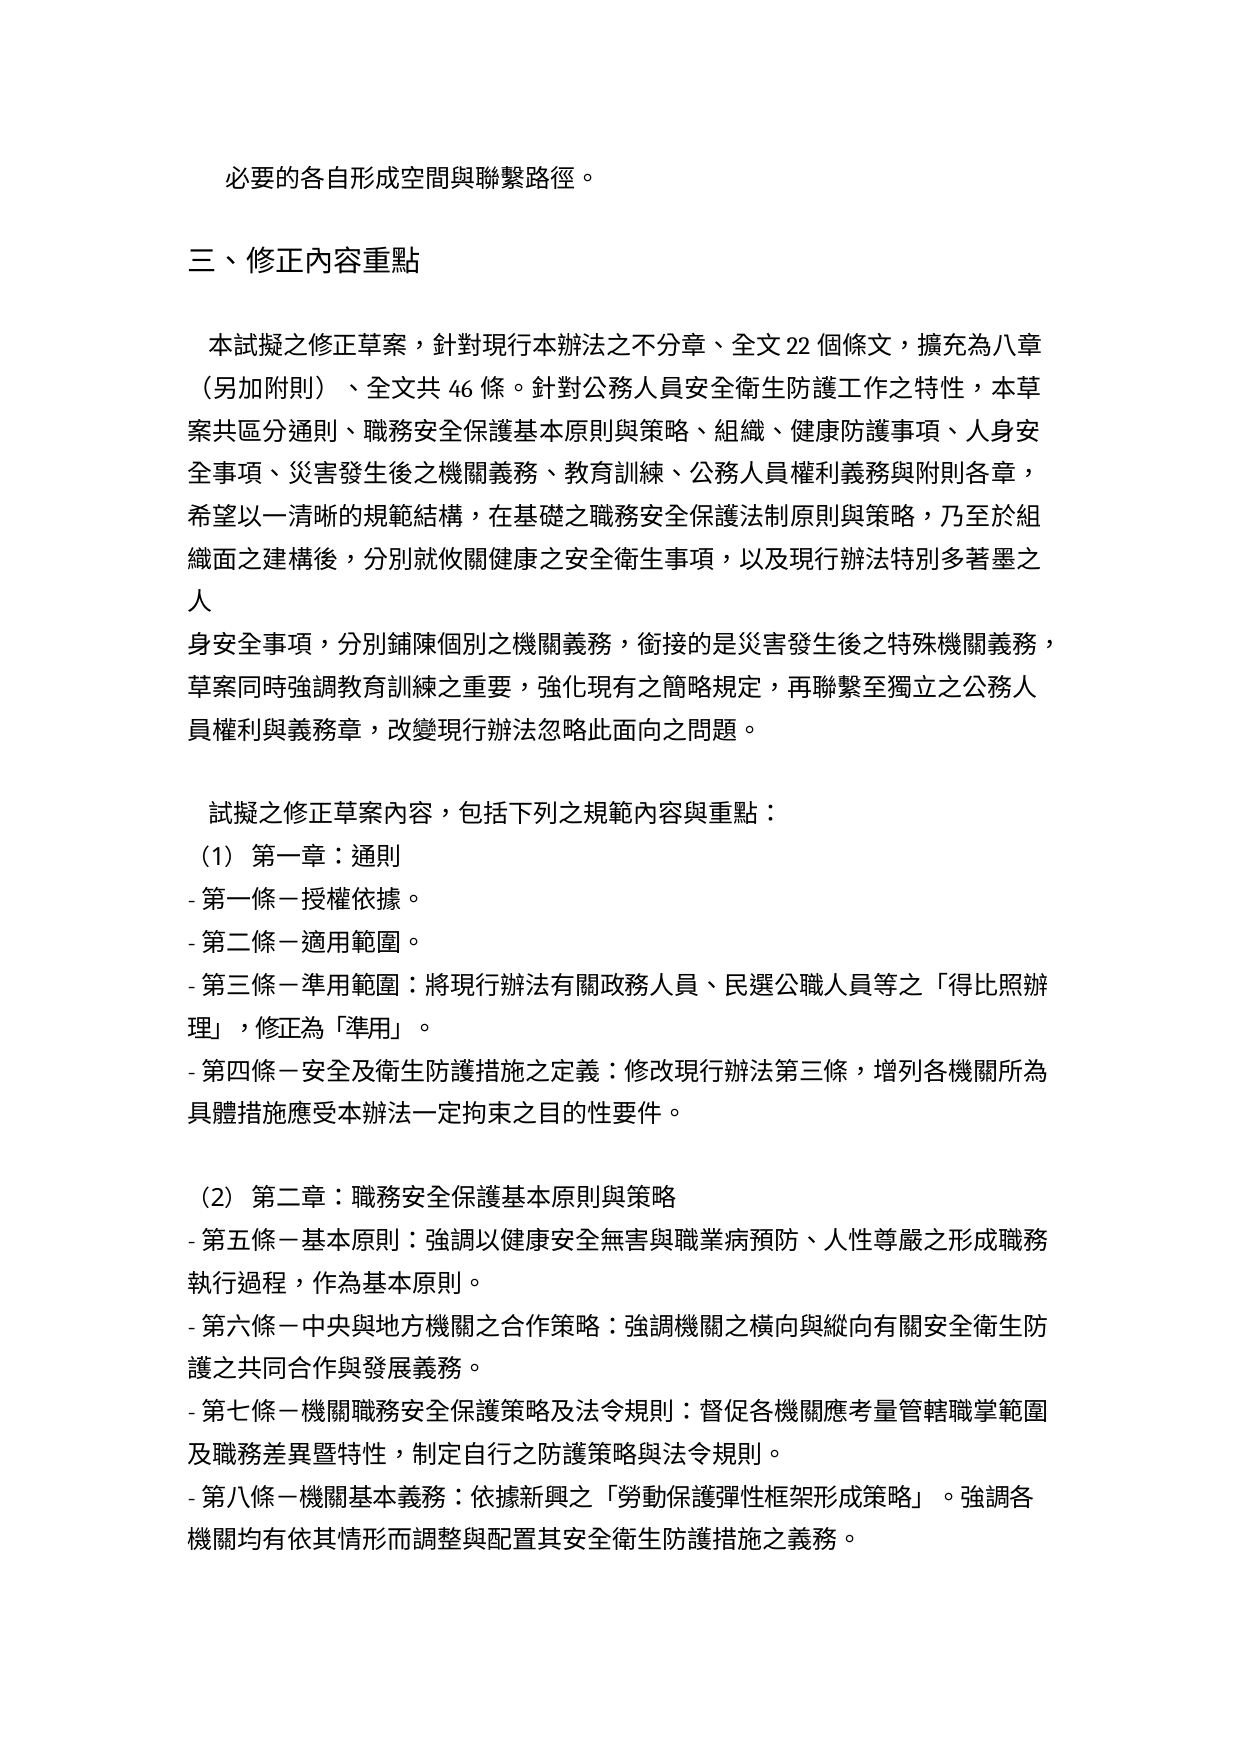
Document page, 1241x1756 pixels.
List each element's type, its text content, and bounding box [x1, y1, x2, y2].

text 本試擬之修正草案，針對現行本辦法之不分章、全文 22 個條文，擴充為八章 [208, 325, 1119, 362]
text 三、修正內容重點 [187, 237, 1119, 280]
list 第六條－中央與地方機關之合作策略：強調機關之橫向與縱向有關安全衛生防護之共同合作與發展義務。 [187, 1306, 1052, 1385]
list 第二章：職務安全保護基本原則與策略 [187, 1177, 1119, 1213]
list 第二條－適用範圍。 [187, 923, 1119, 959]
text 試擬之修正草案內容，包括下列之規範內容與重點： [208, 794, 1119, 830]
list 第四條－安全及衛生防護措施之定義：修改現行辦法第三條，增列各機關所為具體措施應受本辦法一定拘束之目的性要件。 [187, 1051, 1052, 1130]
list 第一章：通則 [187, 837, 1119, 873]
list 第八條－機關基本義務：依據新興之「勞動保護彈性框架形成策略」。強調各機關均有依其情形而調整與配置其安全衛生防護措施之義務。 [187, 1477, 1040, 1556]
text 身安全事項，分別鋪陳個別之機關義務，銜接的是災害發生後之特殊機關義務， 草案同時強調教育訓練之重要，強化現有之簡略規定，再聯繫至獨立之公務人 [187, 625, 1077, 704]
text （另加附則）、全文共 46 條。針對公務人員安全衛生防護工作之特性，本草案共區分通則、職務安全保護基本原則與策略、組織、健康防護事項、人身安全事項、災害發生後之機關義務、教育訓練、公務人員權利義務與附則各章，希望以一清晰的規範結構，在基礎之職務安全保護法制原則與策略，乃至於組織面之建構後，分別就攸關健康之安全衛生事項，以及現行辦法特別多著墨之人 [187, 368, 1042, 618]
list 第三條－準用範圍：將現行辦法有關政務人員、民選公職人員等之「得比照辦理」，修正為「準用」。 [187, 966, 1052, 1045]
text 必要的各自形成空間與聯繫路徑。 [225, 158, 1119, 194]
list 第七條－機關職務安全保護策略及法令規則：督促各機關應考量管轄職掌範圍及職務差異暨特性，制定自行之防護策略與法令規則。 [187, 1392, 1052, 1471]
list 第一條－授權依據。 [187, 880, 1119, 916]
text 員權利與義務章，改變現行辦法忽略此面向之問題。 [187, 710, 1119, 747]
list 第五條－基本原則：強調以健康安全無害與職業病預防、人性尊嚴之形成職務執行過程，作為基本原則。 [187, 1220, 1052, 1299]
